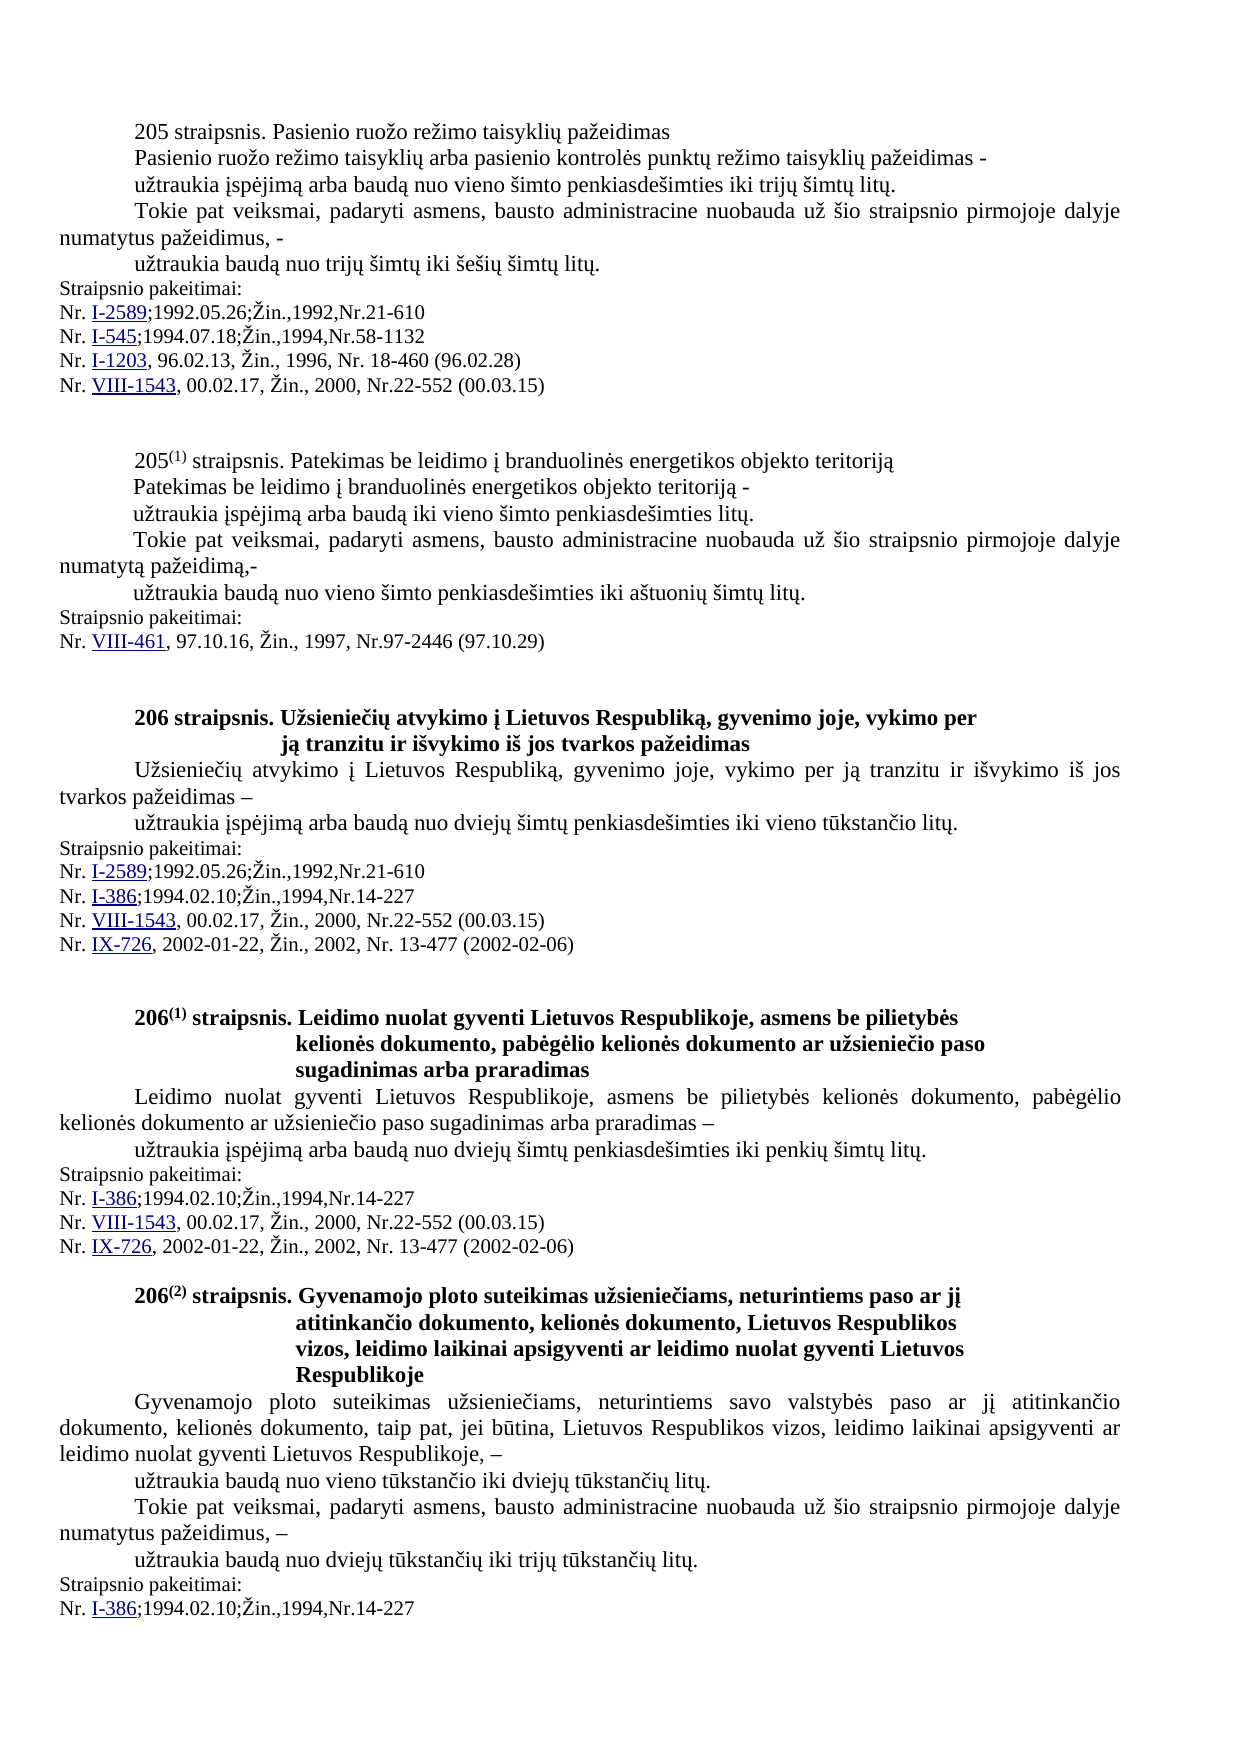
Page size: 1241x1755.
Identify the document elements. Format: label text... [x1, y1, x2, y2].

text užtraukia įspėjimą arba baudą nuo vieno šimto penkiasdešimties iki trijų šimtų litų. [59, 171, 1122, 197]
text Leidimo nuolat gyventi Lietuvos Respublikoje, asmens be pilietybės kelionės dokumento, pabėgėlio kelionės dokumento ar užsieniečio paso sugadinimas arba praradimas – [59, 1083, 1122, 1136]
text Pasienio ruožo režimo taisyklių arba pasienio kontrolės punktų režimo taisyklių pažeidimas - [59, 144, 1122, 171]
text Nr. I-386;1994.02.10;Žin.,1994,Nr.14-227 [59, 883, 1122, 908]
text 205(1) straipsnis. Patekimas be leidimo į branduolinės energetikos objekto teritoriją [134, 447, 1122, 473]
text Nr. IX-726, 2002-01-22, Žin., 2002, Nr. 13-477 (2002-02-06) [59, 1234, 1122, 1258]
text Nr. VIII-1543, 00.02.17, Žin., 2000, Nr.22-552 (00.03.15) [59, 1210, 1122, 1234]
text Nr. I-545;1994.07.18;Žin.,1994,Nr.58-1132 [59, 324, 1122, 348]
text Nr. VIII-1543, 00.02.17, Žin., 2000, Nr.22-552 (00.03.15) [59, 908, 1122, 932]
text atitinkančio dokumento, kelionės dokumento, Lietuvos Respublikos [295, 1309, 1122, 1335]
text užtraukia baudą nuo dviejų tūkstančių iki trijų tūkstančių litų. [59, 1546, 1122, 1572]
text Nr. VIII-461, 97.10.16, Žin., 1997, Nr.97-2446 (97.10.29) [59, 629, 1122, 653]
text Patekimas be leidimo į branduolinės energetikos objekto teritoriją - [59, 473, 1122, 500]
text užtraukia įspėjimą arba baudą iki vieno šimto penkiasdešimties litų. [59, 500, 1122, 526]
text užtraukia baudą nuo vieno tūkstančio iki dviejų tūkstančių litų. [59, 1467, 1122, 1493]
text Nr. I-386;1994.02.10;Žin.,1994,Nr.14-227 [59, 1596, 1122, 1620]
text Tokie pat veiksmai, padaryti asmens, bausto administracine nuobauda už šio straipsnio pirmojoje dalyje numatytą pažeidimą,- [59, 526, 1122, 579]
text Nr. VIII-1543, 00.02.17, Žin., 2000, Nr.22-552 (00.03.15) [59, 372, 1122, 397]
text Straipsnio pakeitimai: [59, 276, 1122, 300]
text užtraukia baudą nuo trijų šimtų iki šešių šimtų litų. [59, 250, 1122, 276]
text Straipsnio pakeitimai: [59, 1162, 1122, 1186]
text kelionės dokumento, pabėgėlio kelionės dokumento ar užsieniečio paso [295, 1030, 1122, 1057]
text užtraukia įspėjimą arba baudą nuo dviejų šimtų penkiasdešimties iki penkių šimtų litų. [59, 1136, 1122, 1162]
text Užsieniečių atvykimo į Lietuvos Respubliką, gyvenimo joje, vykimo per ją tranzitu ir išvykimo iš jos tvarkos pažeidimas – [59, 756, 1122, 809]
text ją tranzitu ir išvykimo iš jos tvarkos pažeidimas [281, 730, 1122, 756]
text užtraukia baudą nuo vieno šimto penkiasdešimties iki aštuonių šimtų litų. [59, 579, 1122, 605]
text Nr. I-2589;1992.05.26;Žin.,1992,Nr.21-610 [59, 859, 1122, 883]
text 205 straipsnis. Pasienio ruožo režimo taisyklių pažeidimas [59, 118, 1122, 144]
text 206(2) straipsnis. Gyvenamojo ploto suteikimas užsieniečiams, neturintiems paso ar jį [134, 1282, 1122, 1309]
text užtraukia įspėjimą arba baudą nuo dviejų šimtų penkiasdešimties iki vieno tūkstančio litų. [59, 809, 1122, 835]
text sugadinimas arba praradimas [295, 1057, 1122, 1083]
text Gyvenamojo ploto suteikimas užsieniečiams, neturintiems savo valstybės paso ar jį atitinkančio dokumento, kelionės dokumento, taip pat, jei būtina, Lietuvos Respublikos vizos, leidimo laikinai apsigyventi ar leidimo nuolat gyventi Lietuvos Respublikoje, – [59, 1388, 1122, 1467]
text Straipsnio pakeitimai: [59, 835, 1122, 859]
text vizos, leidimo laikinai apsigyventi ar leidimo nuolat gyventi Lietuvos [295, 1335, 1122, 1361]
text Respublikoje [295, 1361, 1122, 1388]
text Nr. I-2589;1992.05.26;Žin.,1992,Nr.21-610 [59, 300, 1122, 324]
text Tokie pat veiksmai, padaryti asmens, bausto administracine nuobauda už šio straipsnio pirmojoje dalyje numatytus pažeidimus, - [59, 197, 1122, 250]
text Tokie pat veiksmai, padaryti asmens, bausto administracine nuobauda už šio straipsnio pirmojoje dalyje numatytus pažeidimus, – [59, 1493, 1122, 1546]
text Straipsnio pakeitimai: [59, 1572, 1122, 1596]
text Nr. I-386;1994.02.10;Žin.,1994,Nr.14-227 [59, 1186, 1122, 1210]
text Straipsnio pakeitimai: [59, 605, 1122, 629]
text Nr. I-1203, 96.02.13, Žin., 1996, Nr. 18-460 (96.02.28) [59, 348, 1122, 372]
text Nr. IX-726, 2002-01-22, Žin., 2002, Nr. 13-477 (2002-02-06) [59, 932, 1122, 956]
text 206(1) straipsnis. Leidimo nuolat gyventi Lietuvos Respublikoje, asmens be pilietybės [134, 1004, 1122, 1030]
text 206 straipsnis. Užsieniečių atvykimo į Lietuvos Respubliką, gyvenimo joje, vykimo per [134, 704, 1122, 730]
